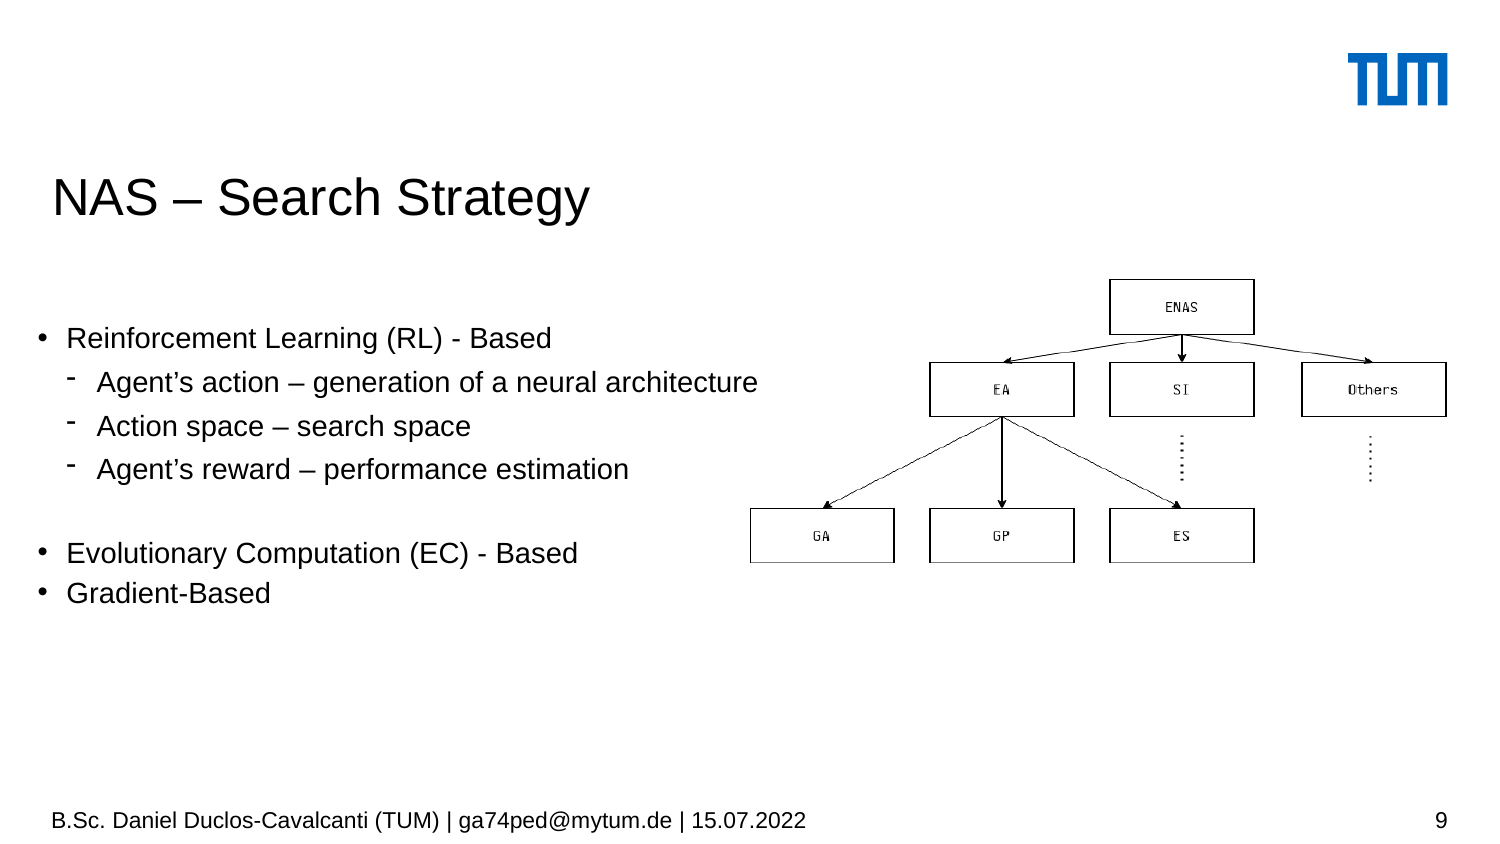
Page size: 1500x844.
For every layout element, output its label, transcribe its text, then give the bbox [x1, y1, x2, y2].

footer B.Sc. Daniel Duclos-Cavalcanti (TUM) | ga74ped@mytum.de | 15.07.2022 [51, 796, 1112, 842]
picture [788, 279, 1447, 563]
title NAS – Search Strategy [52, 159, 1449, 227]
list Reinforcement Learning (RL) - Based Agent’s action – generation of a neural architecture Action space – search space Agent’s reward – performance estimation Evolutionary Computation (EC) - Based Gradient-Based [37, 279, 788, 788]
slide_number [1112, 796, 1448, 842]
